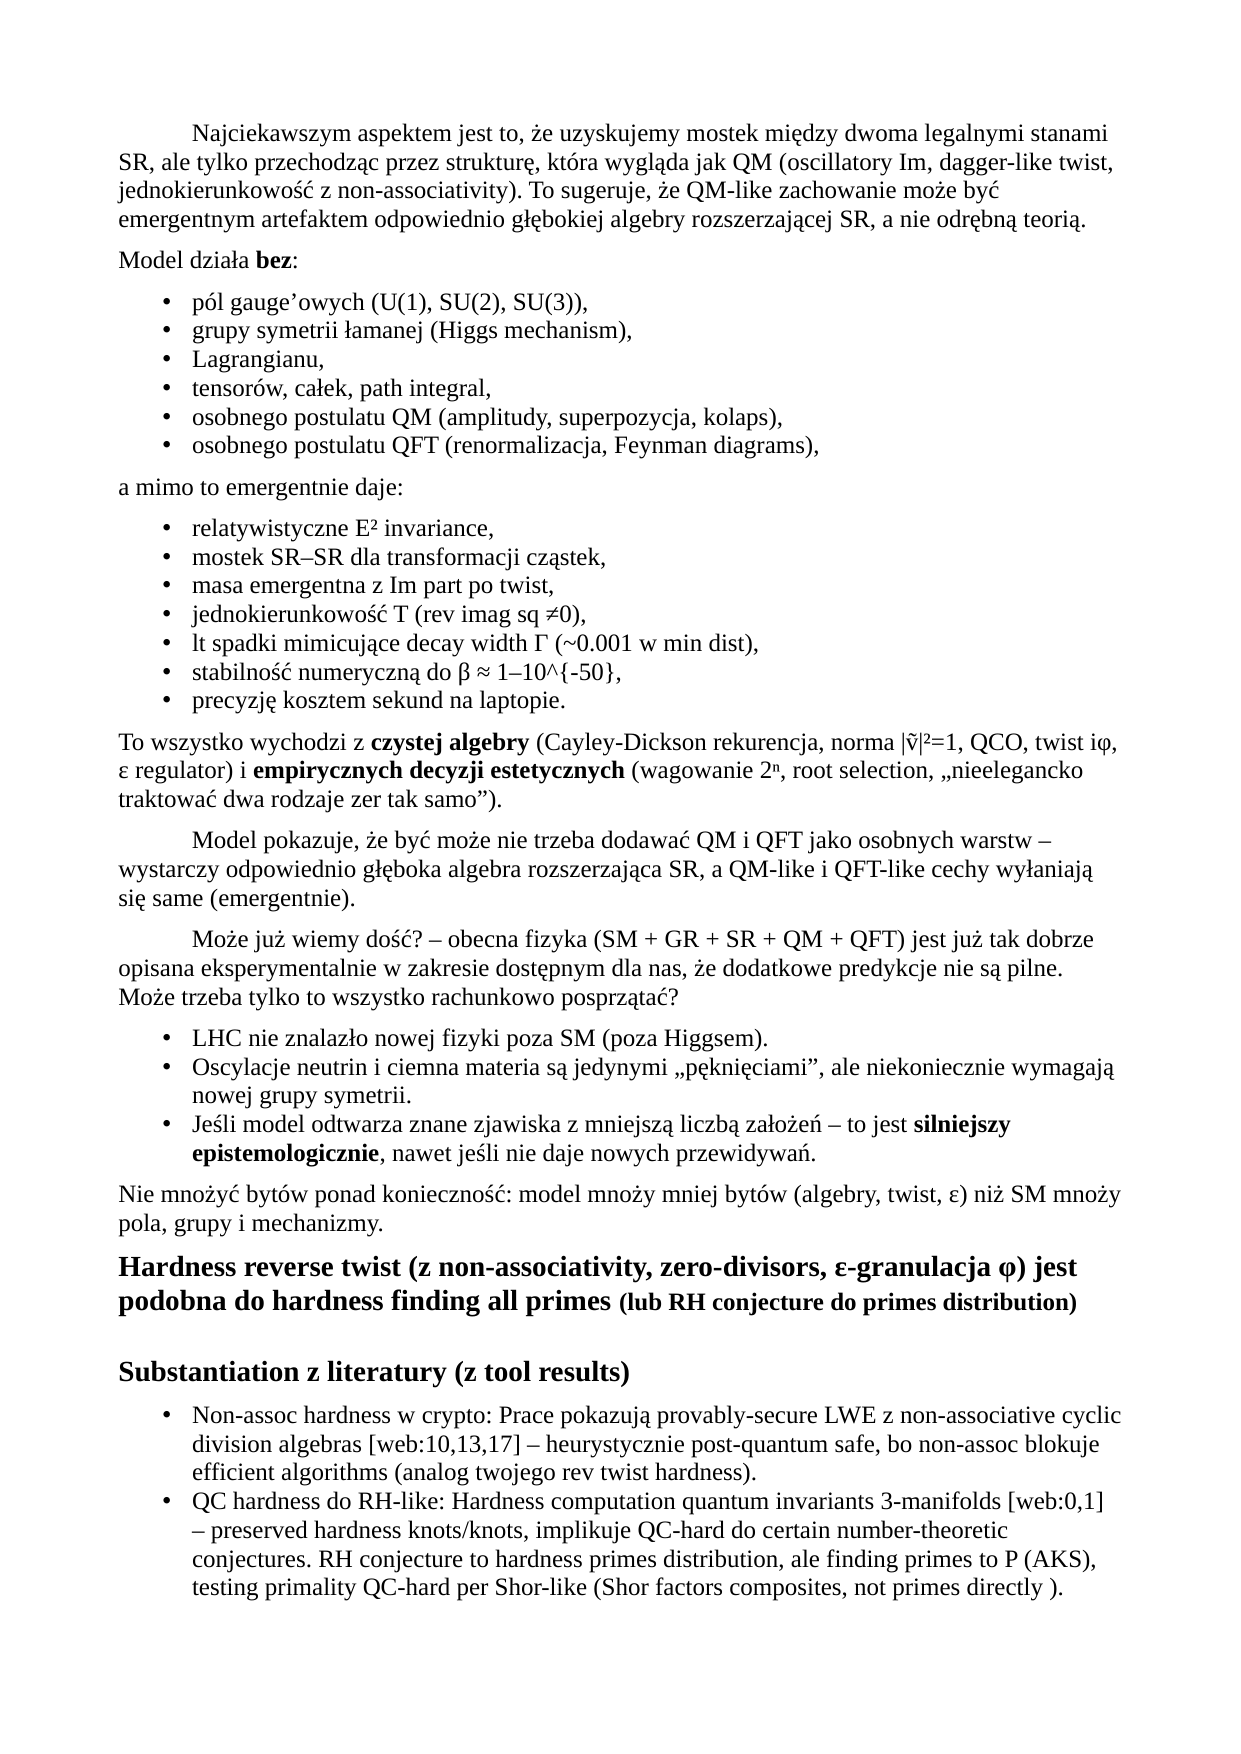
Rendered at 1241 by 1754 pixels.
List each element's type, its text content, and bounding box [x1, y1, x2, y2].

text a mimo to emergentnie daje: [118, 472, 1122, 501]
list pól gauge’owych (U(1), SU(2), SU(3)), [162, 287, 1122, 316]
list jednokierunkowość T (rev imag sq ≠0), [162, 599, 1122, 628]
list lt spadki mimicujące decay width Γ (~0.001 w min dist), [162, 628, 1122, 657]
text To wszystko wychodzi z czystej algebry (Cayley-Dickson rekurencja, norma |ṽ|²=1, QCO, twist iφ, ε regulator) i empirycznych decyzji estetycznych (wagowanie 2ⁿ, root selection, „nieelegancko traktować dwa rodzaje zer tak samo”). [118, 727, 1122, 813]
text Nie mnożyć bytów ponad konieczność: model mnoży mniej bytów (algebry, twist, ε) niż SM mnoży pola, grupy i mechanizmy. [118, 1179, 1122, 1237]
list Non-assoc hardness w crypto: Prace pokazują provably-secure LWE z non-associative cyclic division algebras [web:10,13,17] – heurystycznie post-quantum safe, bo non-assoc blokuje efficient algorithms (analog twojego rev twist hardness). [162, 1400, 1122, 1486]
list grupy symetrii łamanej (Higgs mechanism), [162, 316, 1122, 344]
list osobnego postulatu QFT (renormalizacja, Feynman diagrams), [162, 431, 1122, 459]
list tensorów, całek, path integral, [162, 373, 1122, 402]
text Może już wiemy dość? – obecna fizyka (SM + GR + SR + QM + QFT) jest już tak dobrze opisana eksperymentalnie w zakresie dostępnym dla nas, że dodatkowe predykcje nie są pilne. Może trzeba tylko to wszystko rachunkowo posprzątać? [118, 924, 1122, 1011]
list Oscylacje neutrin i ciemna materia są jedynymi „pęknięciami”, ale niekoniecznie wymagają nowej grupy symetrii. [162, 1052, 1122, 1109]
list mostek SR–SR dla transformacji cząstek, [162, 542, 1122, 571]
text Hardness reverse twist (z non-associativity, zero-divisors, ε-granulacja φ) jest podobna do hardness finding all primes (lub RH conjecture do primes distribution) [118, 1249, 1122, 1316]
list osobnego postulatu QM (amplitudy, superpozycja, kolaps), [162, 402, 1122, 431]
list stabilność numeryczną do β ≈ 1–10^{-50}, [162, 657, 1122, 686]
list precyzję kosztem sekund na laptopie. [162, 686, 1122, 714]
text Najciekawszym aspektem jest to, że uzyskujemy mostek między dwoma legalnymi stanami SR, ale tylko przechodząc przez strukturę, która wygląda jak QM (oscillatory Im, dagger-like twist, jednokierunkowość z non-associativity). To sugeruje, że QM-like zachowanie może być emergentnym artefaktem odpowiednio głębokiej algebry rozszerzającej SR, a nie odrębną teorią. [118, 118, 1122, 233]
subtitle Substantiation z literatury (z tool results) [118, 1354, 1122, 1387]
list masa emergentna z Im part po twist, [162, 571, 1122, 599]
list Lagrangianu, [162, 344, 1122, 373]
list LHC nie znalazło nowej fizyki poza SM (poza Higgsem). [162, 1023, 1122, 1052]
text Model pokazuje, że być może nie trzeba dodawać QM i QFT jako osobnych warstw – wystarczy odpowiednio głęboka algebra rozszerzająca SR, a QM-like i QFT-like cechy wyłaniają się same (emergentnie). [118, 826, 1122, 912]
list relatywistyczne E² invariance, [162, 513, 1122, 542]
list QC hardness do RH-like: Hardness computation quantum invariants 3-manifolds [web:0,1] – preserved hardness knots/knots, implikuje QC-hard do certain number-theoretic conjectures. RH conjecture to hardness primes distribution, ale finding primes to P (AKS), testing primality QC-hard per Shor-like (Shor factors composites, not primes directly ). [162, 1486, 1122, 1601]
text Model działa bez: [118, 246, 1122, 274]
list Jeśli model odtwarza znane zjawiska z mniejszą liczbą założeń – to jest silniejszy epistemologicznie, nawet jeśli nie daje nowych przewidywań. [162, 1109, 1122, 1167]
